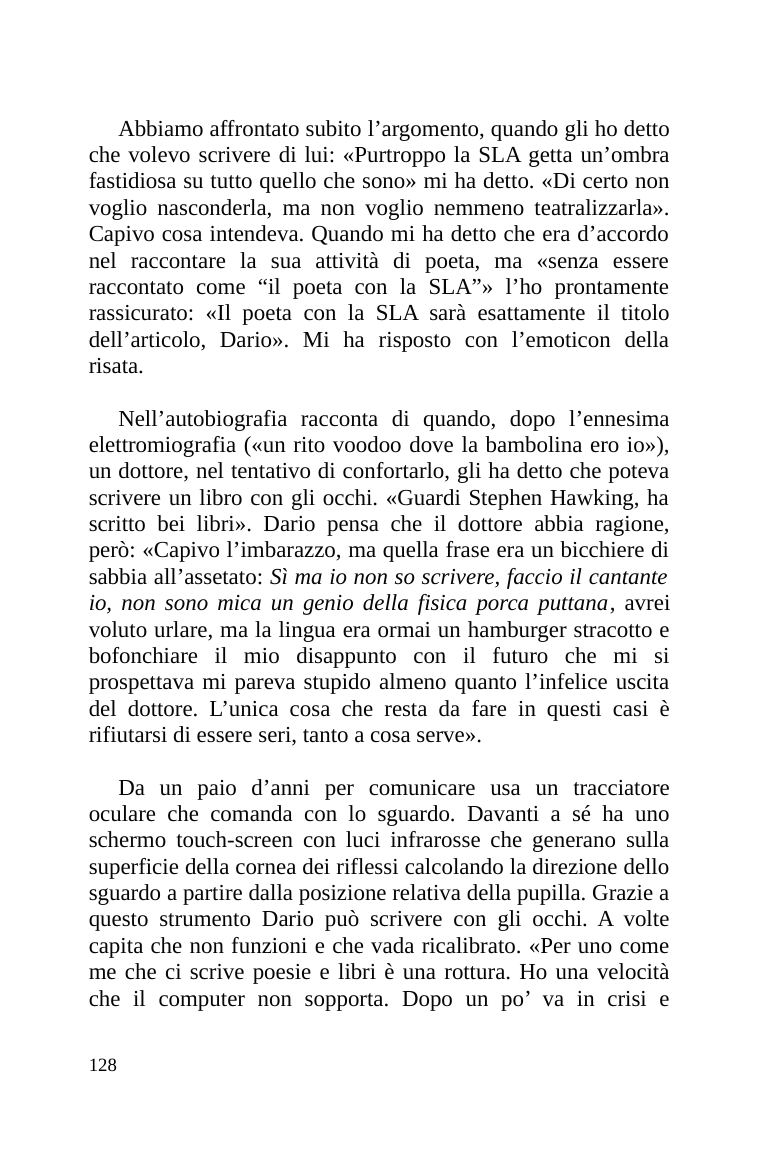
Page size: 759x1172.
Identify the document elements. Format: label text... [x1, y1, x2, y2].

text Nell’autobiografia racconta di quando, dopo l’ennesima elettromiografia («un rito voodoo dove la bambolina ero io»), un dottore, nel tentativo di confortarlo, gli ha detto che poteva scrivere un libro con gli occhi. «Guardi Stephen Hawking, ha scritto bei libri». Dario pensa che il dottore abbia ragione, però: «Capivo l’imbarazzo, ma quella frase era un bicchiere di sabbia all’assetato: Sì ma io non so scrivere, faccio il cantante io, non sono mica un genio della fisica porca puttana, avrei voluto urlare, ma la lingua era ormai un hamburger stracotto e bofonchiare il mio disappunto con il futuro che mi si prospettava mi pareva stupido almeno quanto l’infelice uscita del dottore. L’unica cosa che resta da fare in questi casi è rifiutarsi di essere seri, tanto a cosa serve». [88, 405, 670, 747]
text Abbiamo affrontato subito l’argomento, quando gli ho detto che volevo scrivere di lui: «Purtroppo la SLA getta un’ombra fastidiosa su tutto quello che sono» mi ha detto. «Di certo non voglio nasconderla, ma non voglio nemmeno teatralizzarla». Capivo cosa intendeva. Quando mi ha detto che era d’accordo nel raccontare la sua attività di poeta, ma «senza essere raccontato come “il poeta con la SLA”» l’ho prontamente rassicurato: «Il poeta con la SLA sarà esattamente il titolo dell’articolo, Dario». Mi ha risposto con l’emoticon della risata. [88, 115, 670, 378]
text Da un paio d’anni per comunicare usa un tracciatore oculare che comanda con lo sguardo. Davanti a sé ha uno schermo touch-screen con luci infrarosse che generano sulla superficie della cornea dei riflessi calcolando la direzione dello sguardo a partire dalla posizione relativa della pupilla. Grazie a questo strumento Dario può scrivere con gli occhi. A volte capita che non funzioni e che vada ricalibrato. «Per uno come me che ci scrive poesie e libri è una rottura. Ho una velocità che il computer non sopporta. Dopo un po’ va in crisi e [88, 774, 670, 1011]
